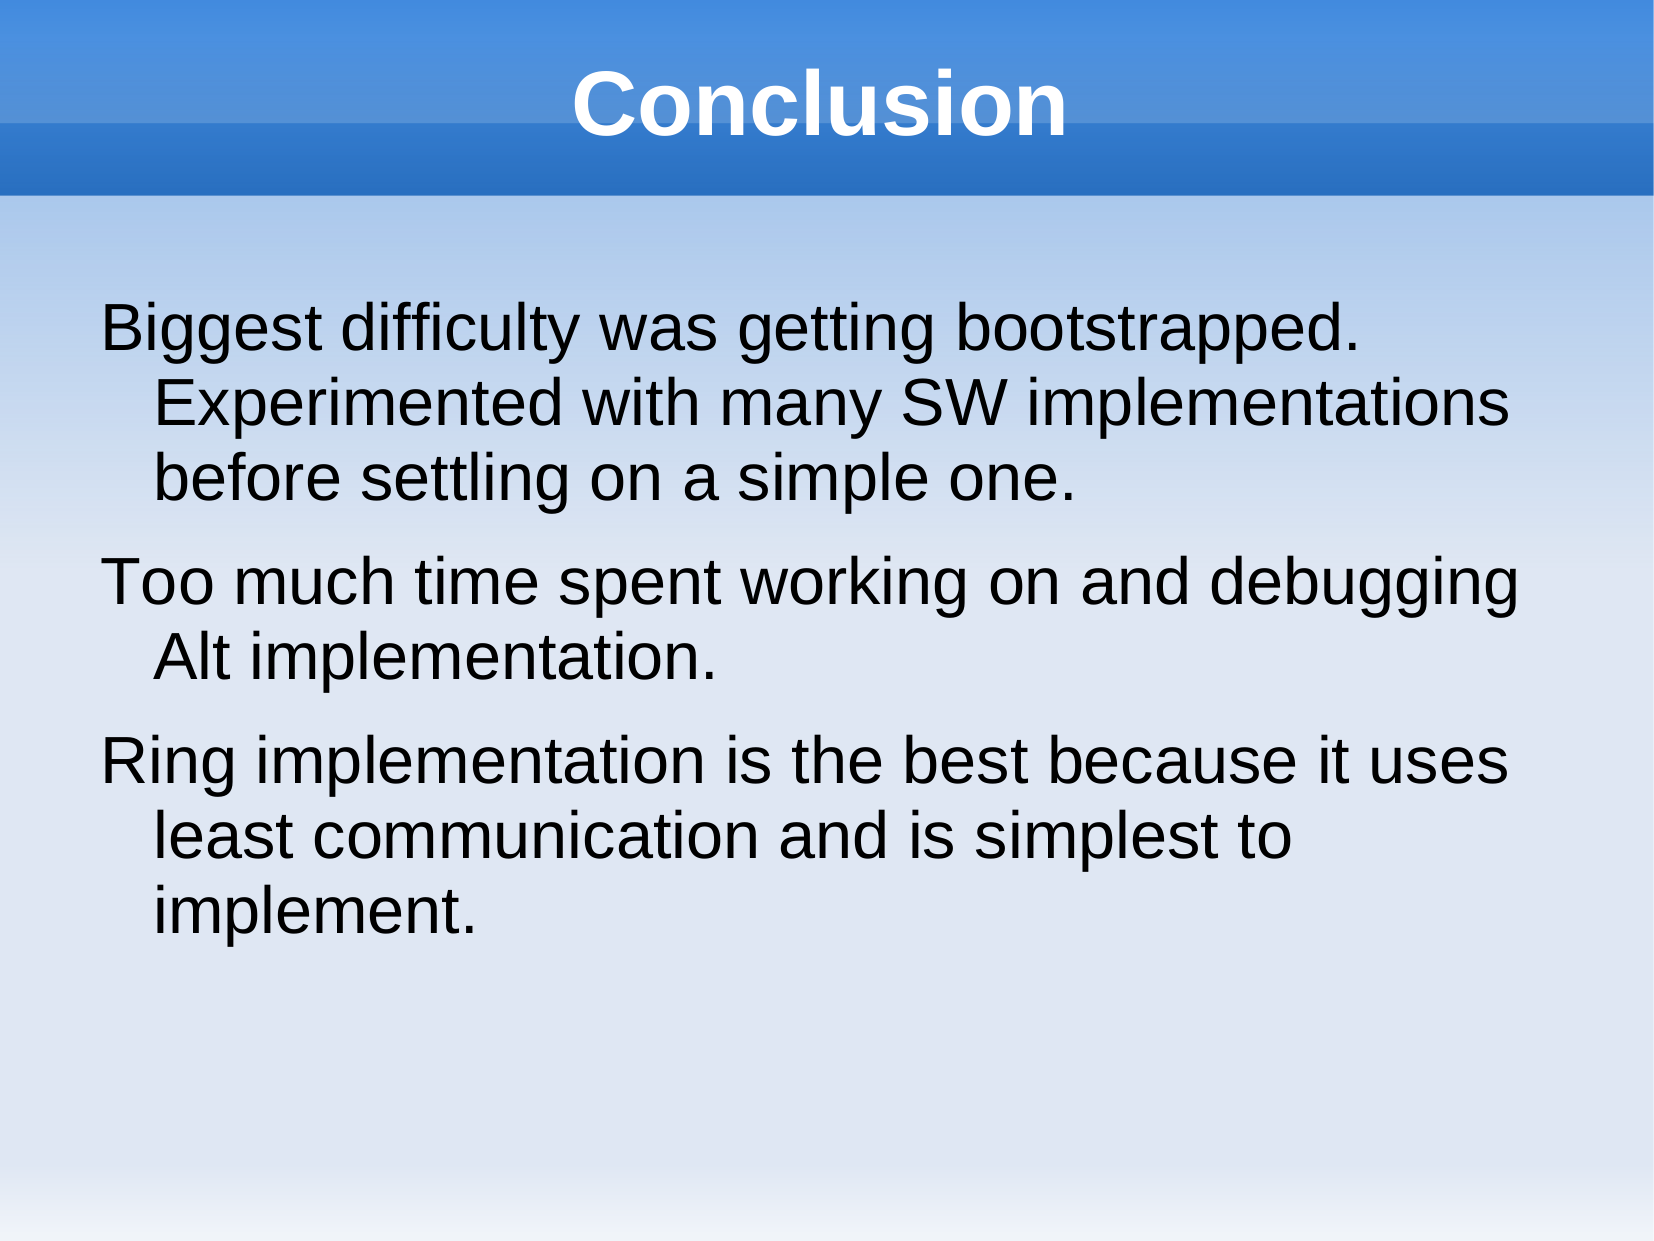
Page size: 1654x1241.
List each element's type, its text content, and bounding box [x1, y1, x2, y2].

list Biggest difficulty was getting bootstrapped. Experimented with many SW implementations before settling on a simple one. Too much time spent working on and debugging Alt implementation. Ring implementation is the best because it uses least communication and is simplest to implement. [82, 290, 1571, 1094]
picture [0, 0, 1654, 1241]
title Conclusion [76, 7, 1565, 200]
